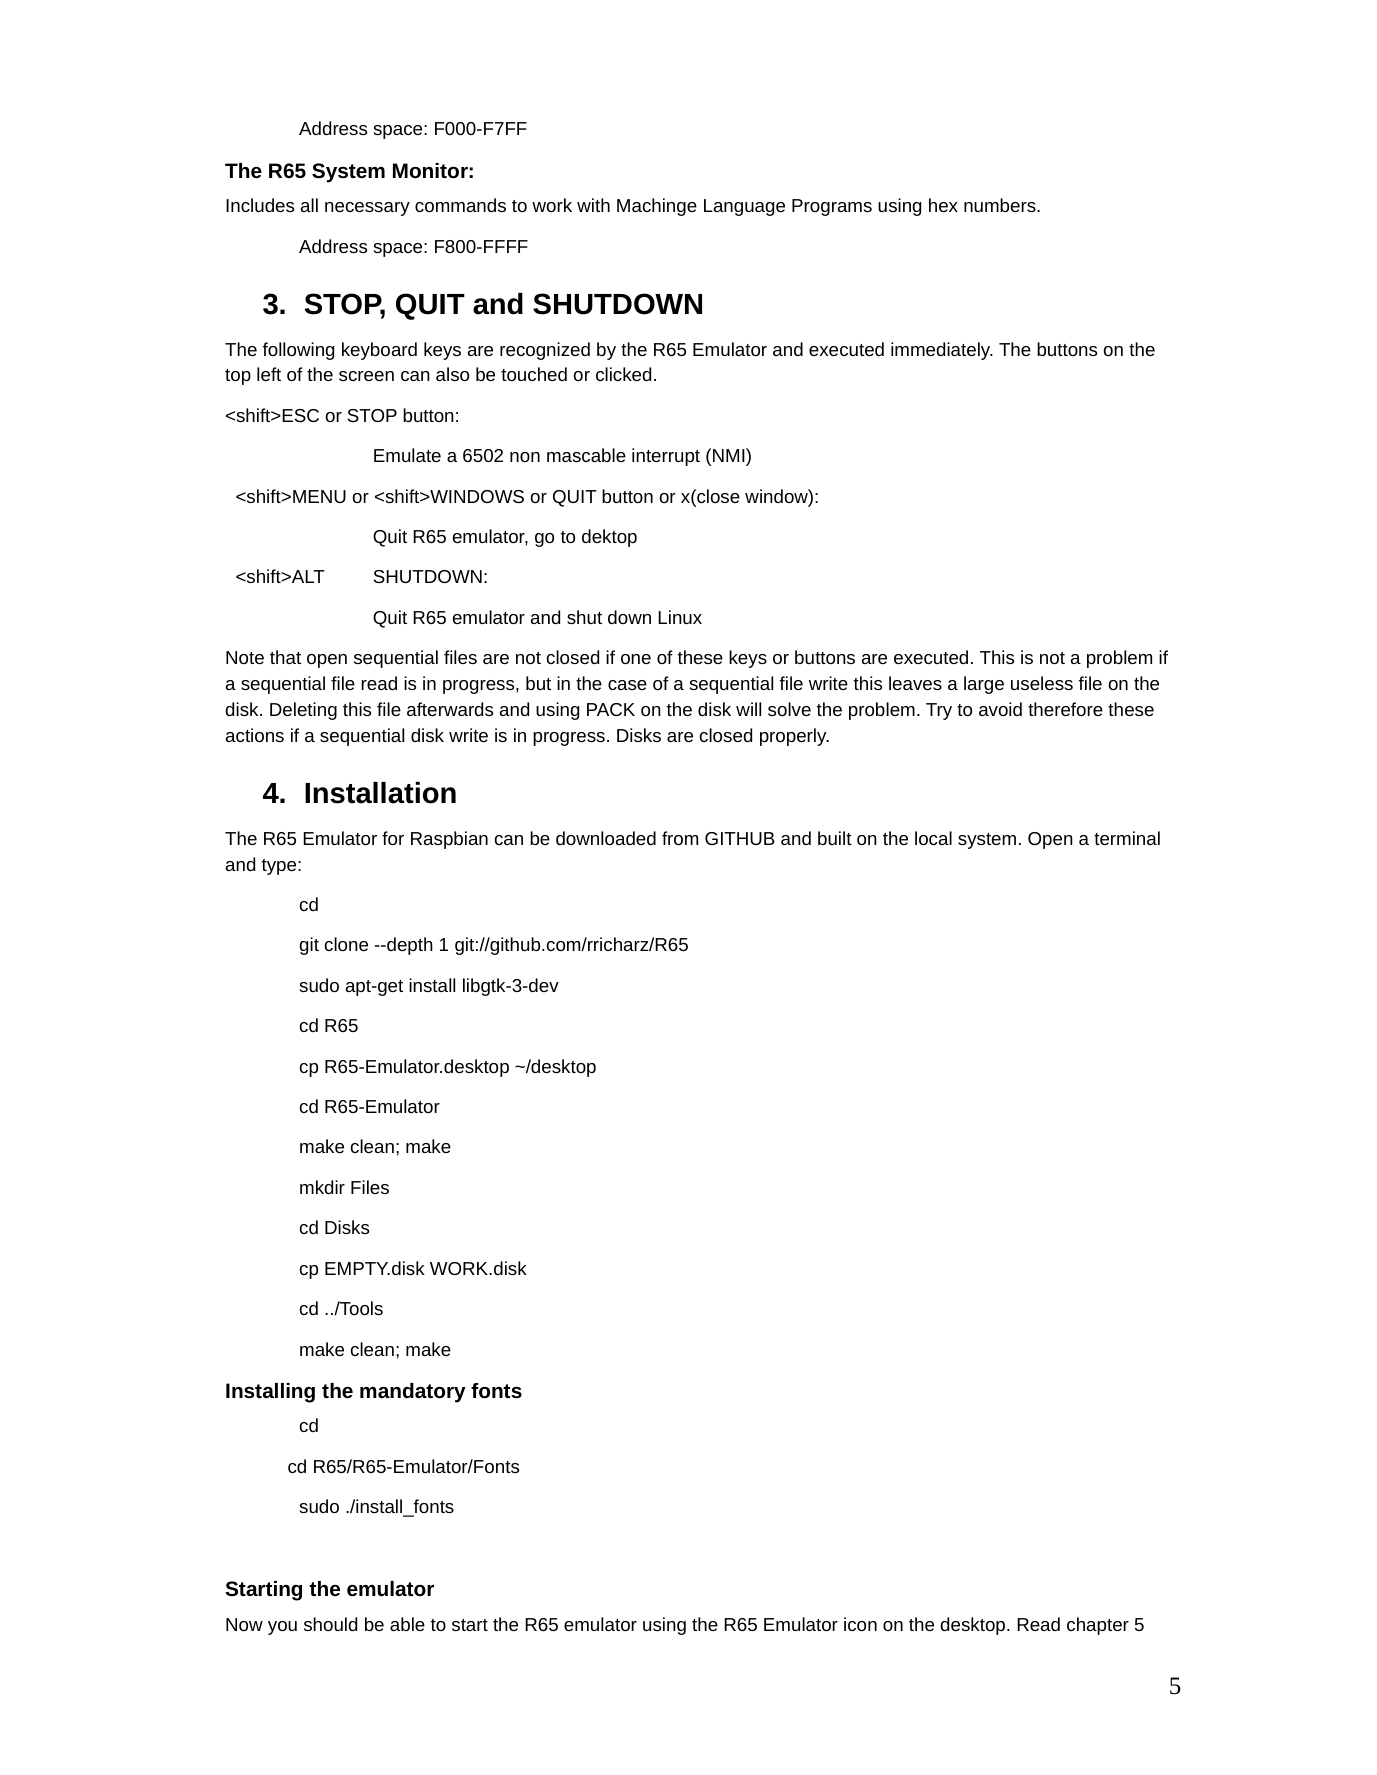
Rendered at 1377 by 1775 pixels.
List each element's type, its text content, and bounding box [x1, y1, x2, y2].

text Address space: F000-F7FF [225, 118, 1181, 140]
text cd R65 [299, 1015, 1181, 1037]
text mkdir Files [299, 1177, 1181, 1198]
text The following keyboard keys are recognized by the R65 Emulator and executed immediately. The buttons on the top left of the screen can also be touched or clicked. [225, 338, 1181, 386]
text cd R65/R65-Emulator/Fonts [225, 1456, 1181, 1477]
text cd Disks [299, 1217, 1181, 1239]
text cd [299, 894, 1181, 915]
text sudo ./install_fonts [225, 1496, 1181, 1518]
text git clone --depth 1 git://github.com/rricharz/R65 [299, 934, 1181, 956]
text Includes all necessary commands to work with Machinge Language Programs using hex numbers. [225, 195, 1181, 217]
text <shift>ALT SHUTDOWN: [225, 566, 1181, 588]
subtitle Installing the mandatory fonts [225, 1379, 1181, 1403]
text cd [225, 1415, 1181, 1437]
subtitle Installation [262, 776, 1181, 809]
text Note that open sequential files are not closed if one of these keys or buttons are executed. This is not a problem if a sequential file read is in progress, but in the case of a sequential file write this leaves a large useless file on the disk. Deleting this file afterwards and using PACK on the disk will solve the problem. Try to avoid therefore these actions if a sequential disk write is in progress. Disks are closed properly. [225, 647, 1181, 746]
subtitle The R65 System Monitor: [225, 158, 1181, 182]
text make clean; make [299, 1136, 1181, 1158]
text cd ../Tools [299, 1298, 1181, 1319]
text Emulate a 6502 non mascable interrupt (NMI) [225, 445, 1181, 467]
text Quit R65 emulator and shut down Linux [225, 607, 1181, 628]
text cp EMPTY.disk WORK.disk [299, 1257, 1181, 1279]
text Now you should be able to start the R65 emulator using the R65 Emulator icon on the desktop. Read chapter 5 [225, 1613, 1181, 1635]
text sudo apt-get install libgtk-3-dev [299, 974, 1181, 996]
text Quit R65 emulator, go to dektop [225, 526, 1181, 547]
subtitle Starting the emulator [225, 1577, 1181, 1601]
text Address space: F800-FFFF [225, 235, 1181, 257]
text cd R65-Emulator [299, 1096, 1181, 1117]
text cp R65-Emulator.desktop ~/desktop [299, 1055, 1181, 1077]
subtitle STOP, QUIT and SHUTDOWN [262, 287, 1181, 320]
text <shift>MENU or <shift>WINDOWS or QUIT button or x(close window): [225, 485, 1181, 507]
text The R65 Emulator for Raspbian can be downloaded from GITHUB and built on the local system. Open a terminal and type: [225, 827, 1181, 875]
text make clean; make [299, 1338, 1181, 1360]
text <shift>ESC or STOP button: [225, 404, 1181, 426]
